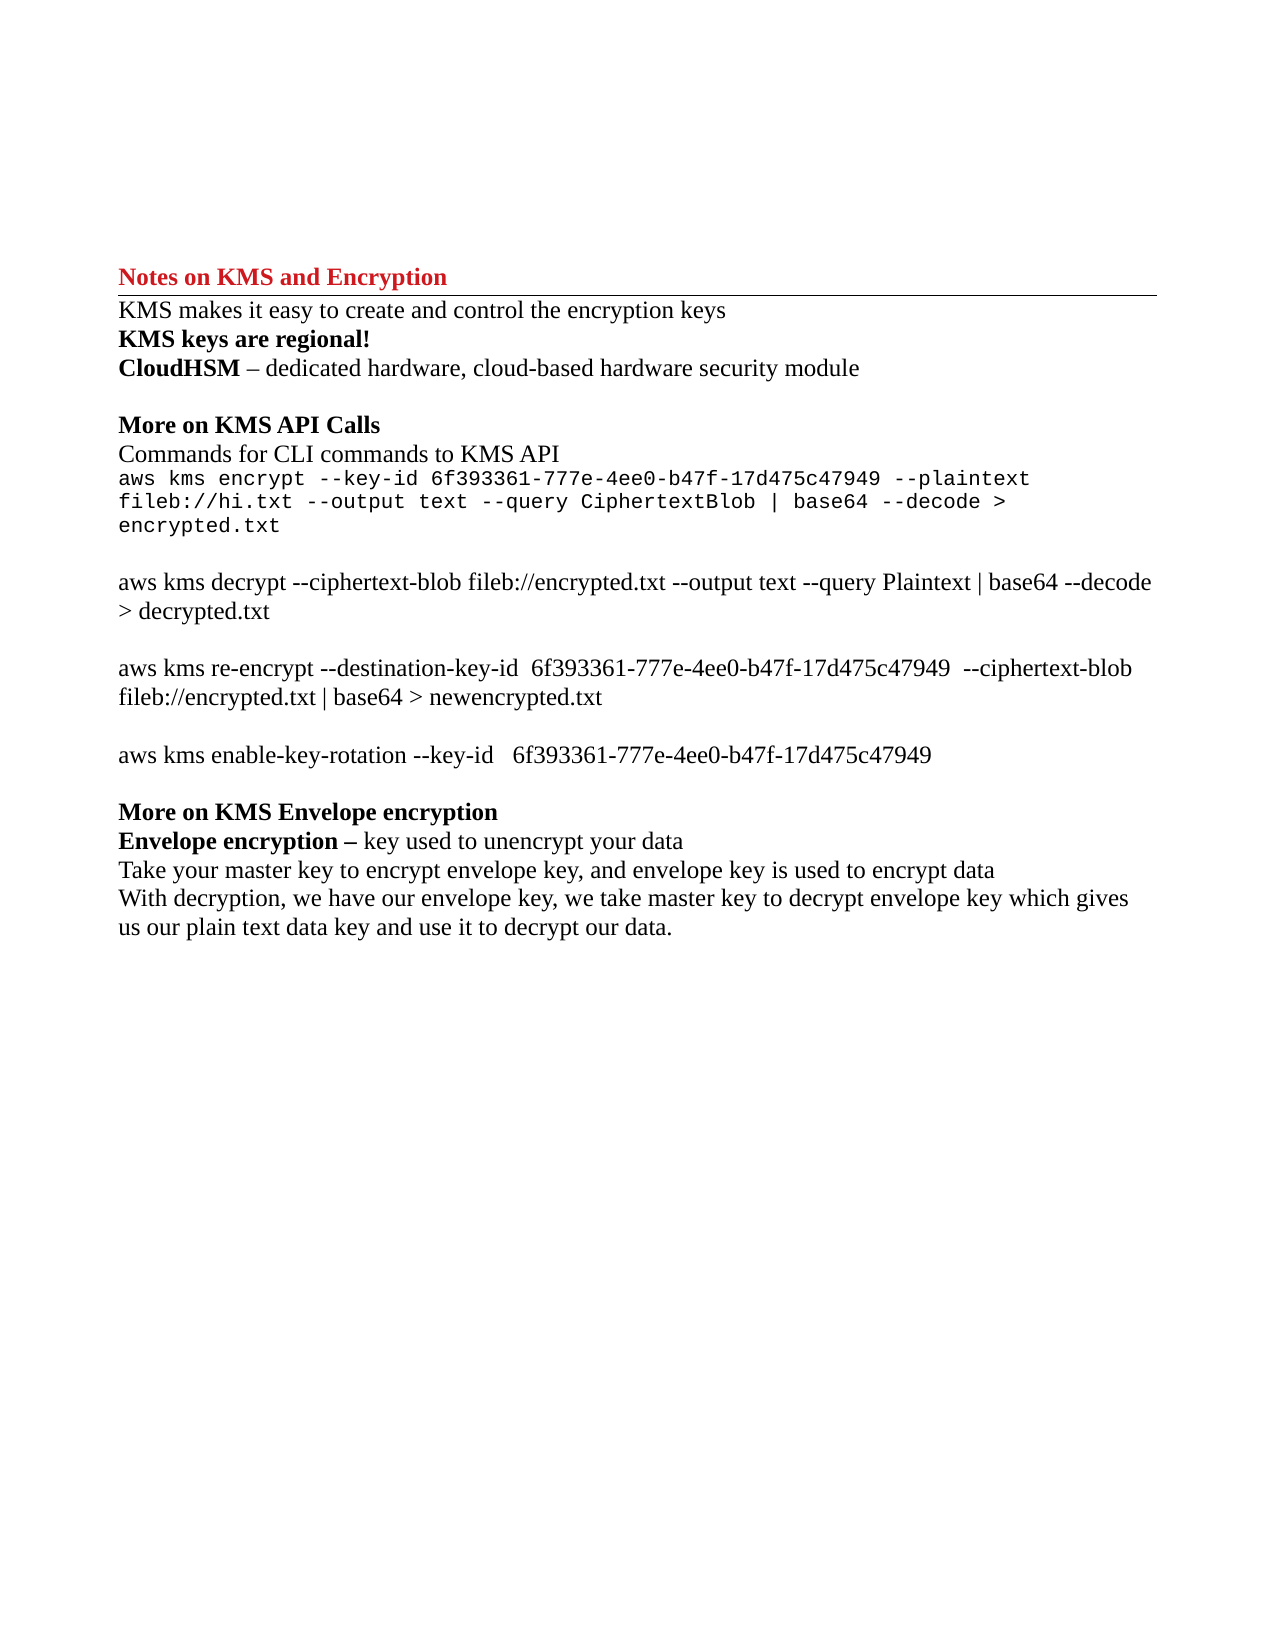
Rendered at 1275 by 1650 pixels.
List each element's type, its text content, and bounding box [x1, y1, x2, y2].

text Commands for CLI commands to KMS API [118, 439, 1157, 468]
text CloudHSM – dedicated hardware, cloud-based hardware security module [118, 353, 1157, 381]
text aws kms enable-key-rotation --key-id 6f393361-777e-4ee0-b47f-17d475c47949 [118, 740, 1157, 768]
text aws kms decrypt --ciphertext-blob fileb://encrypted.txt --output text --query Plaintext | base64 --decode > decrypted.txt [118, 567, 1157, 625]
text Envelope encryption – key used to unencrypt your data [118, 826, 1157, 855]
text aws kms encrypt --key-id 6f393361-777e-4ee0-b47f-17d475c47949 --plaintext fileb://hi.txt --output text --query CiphertextBlob | base64 --decode > encrypted.txt [118, 468, 1157, 538]
text aws kms re-encrypt --destination-key-id 6f393361-777e-4ee0-b47f-17d475c47949 --ciphertext-blob fileb://encrypted.txt | base64 > newencrypted.txt [118, 653, 1157, 711]
text Notes on KMS and Encryption [118, 262, 1157, 295]
text More on KMS Envelope encryption [118, 797, 1157, 826]
text With decryption, we have our envelope key, we take master key to decrypt envelope key which gives us our plain text data key and use it to decrypt our data. [118, 883, 1157, 941]
text KMS makes it easy to create and control the encryption keys [118, 296, 1157, 324]
text KMS keys are regional! [118, 324, 1157, 353]
text Take your master key to encrypt envelope key, and envelope key is used to encrypt data [118, 855, 1157, 883]
text More on KMS API Calls [118, 410, 1157, 439]
